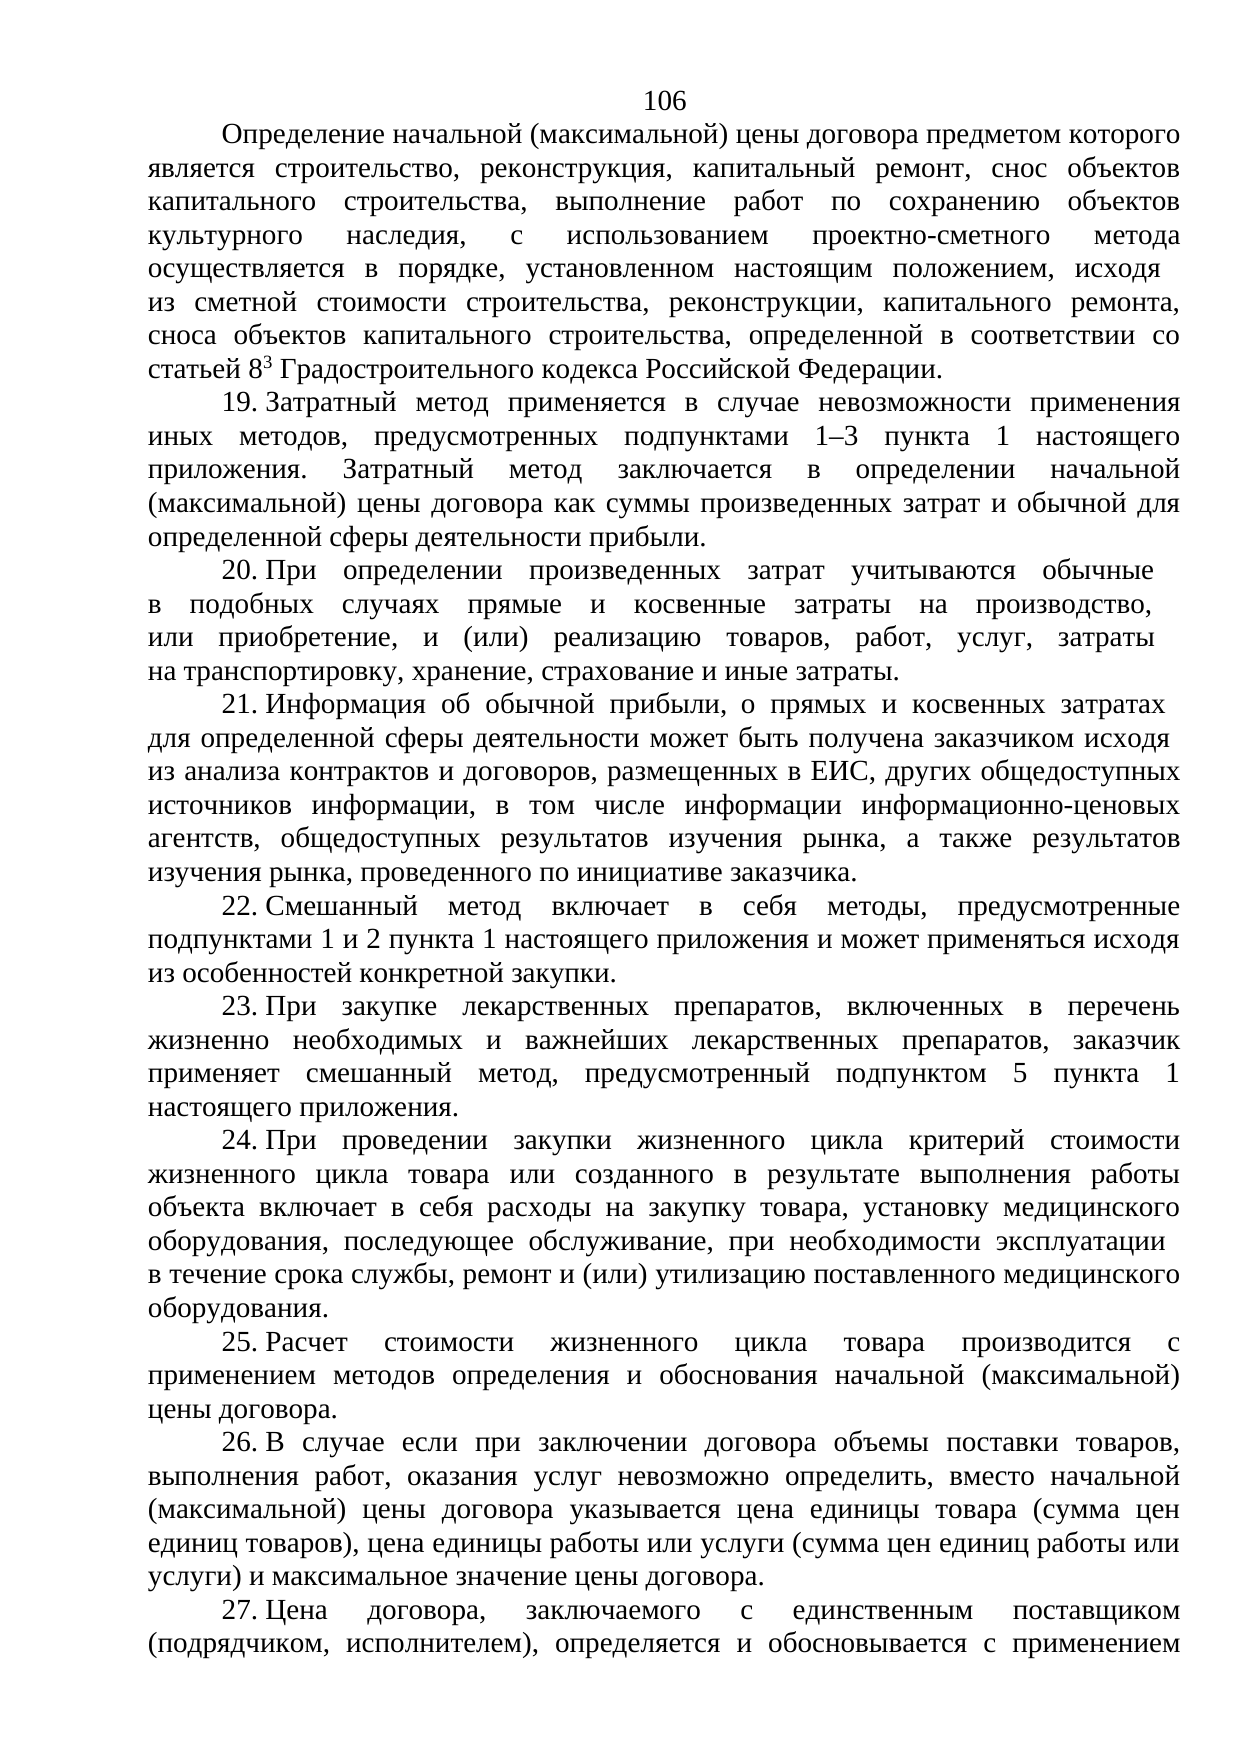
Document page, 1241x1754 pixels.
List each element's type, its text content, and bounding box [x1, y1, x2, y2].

text 22. Смешанный метод включает в себя методы, предусмотренные подпунктами 1 и 2 пункта 1 настоящего приложения и может применяться исходя из особенностей конкретной закупки. [148, 888, 1181, 988]
text Определение начальной (максимальной) цены договора предметом которого является строительство, реконструкция, капитальный ремонт, снос объектов капитального строительства, выполнение работ по сохранению объектов культурного наследия, с использованием проектно-сметного метода осуществляется в порядке, установленном настоящим положением, исходя из сметной стоимости строительства, реконструкции, капитального ремонта, сноса объектов капитального строительства, определенной в соответствии со статьей 83 Градостроительного кодекса Российской Федерации. [148, 116, 1181, 384]
text 24. При проведении закупки жизненного цикла критерий стоимости жизненного цикла товара или созданного в результате выполнения работы объекта включает в себя расходы на закупку товара, установку медицинского оборудования, последующее обслуживание, при необходимости эксплуатации в течение срока службы, ремонт и (или) утилизацию поставленного медицинского оборудования. [148, 1122, 1181, 1324]
text 21. Информация об обычной прибыли, о прямых и косвенных затратах для определенной сферы деятельности может быть получена заказчиком исходя из анализа контрактов и договоров, размещенных в ЕИС, других общедоступных источников информации, в том числе информации информационно-ценовых агентств, общедоступных результатов изучения рынка, а также результатов изучения рынка, проведенного по инициативе заказчика. [148, 686, 1181, 888]
text 26. В случае если при заключении договора объемы поставки товаров, выполнения работ, оказания услуг невозможно определить, вместо начальной (максимальной) цены договора указывается цена единицы товара (сумма цен единиц товаров), цена единицы работы или услуги (сумма цен единиц работы или услуги) и максимальное значение цены договора. [148, 1424, 1181, 1592]
text 19. Затратный метод применяется в случае невозможности применения иных методов, предусмотренных подпунктами 1–3 пункта 1 настоящего приложения. Затратный метод заключается в определении начальной (максимальной) цены договора как суммы произведенных затрат и обычной для определенной сферы деятельности прибыли. [148, 384, 1181, 552]
text 25. Расчет стоимости жизненного цикла товара производится с применением методов определения и обоснования начальной (максимальной) цены договора. [148, 1324, 1181, 1424]
text 27. Цена договора, заключаемого с единственным поставщиком (подрядчиком, исполнителем), определяется и обосновывается с применением [148, 1592, 1181, 1659]
text 20. При определении произведенных затрат учитываются обычные в подобных случаях прямые и косвенные затраты на производство, или приобретение, и (или) реализацию товаров, работ, услуг, затраты на транспортировку, хранение, страхование и иные затраты. [148, 552, 1181, 686]
text 23. При закупке лекарственных препаратов, включенных в перечень жизненно необходимых и важнейших лекарственных препаратов, заказчик применяет смешанный метод, предусмотренный подпунктом 5 пункта 1 настоящего приложения. [148, 988, 1181, 1122]
